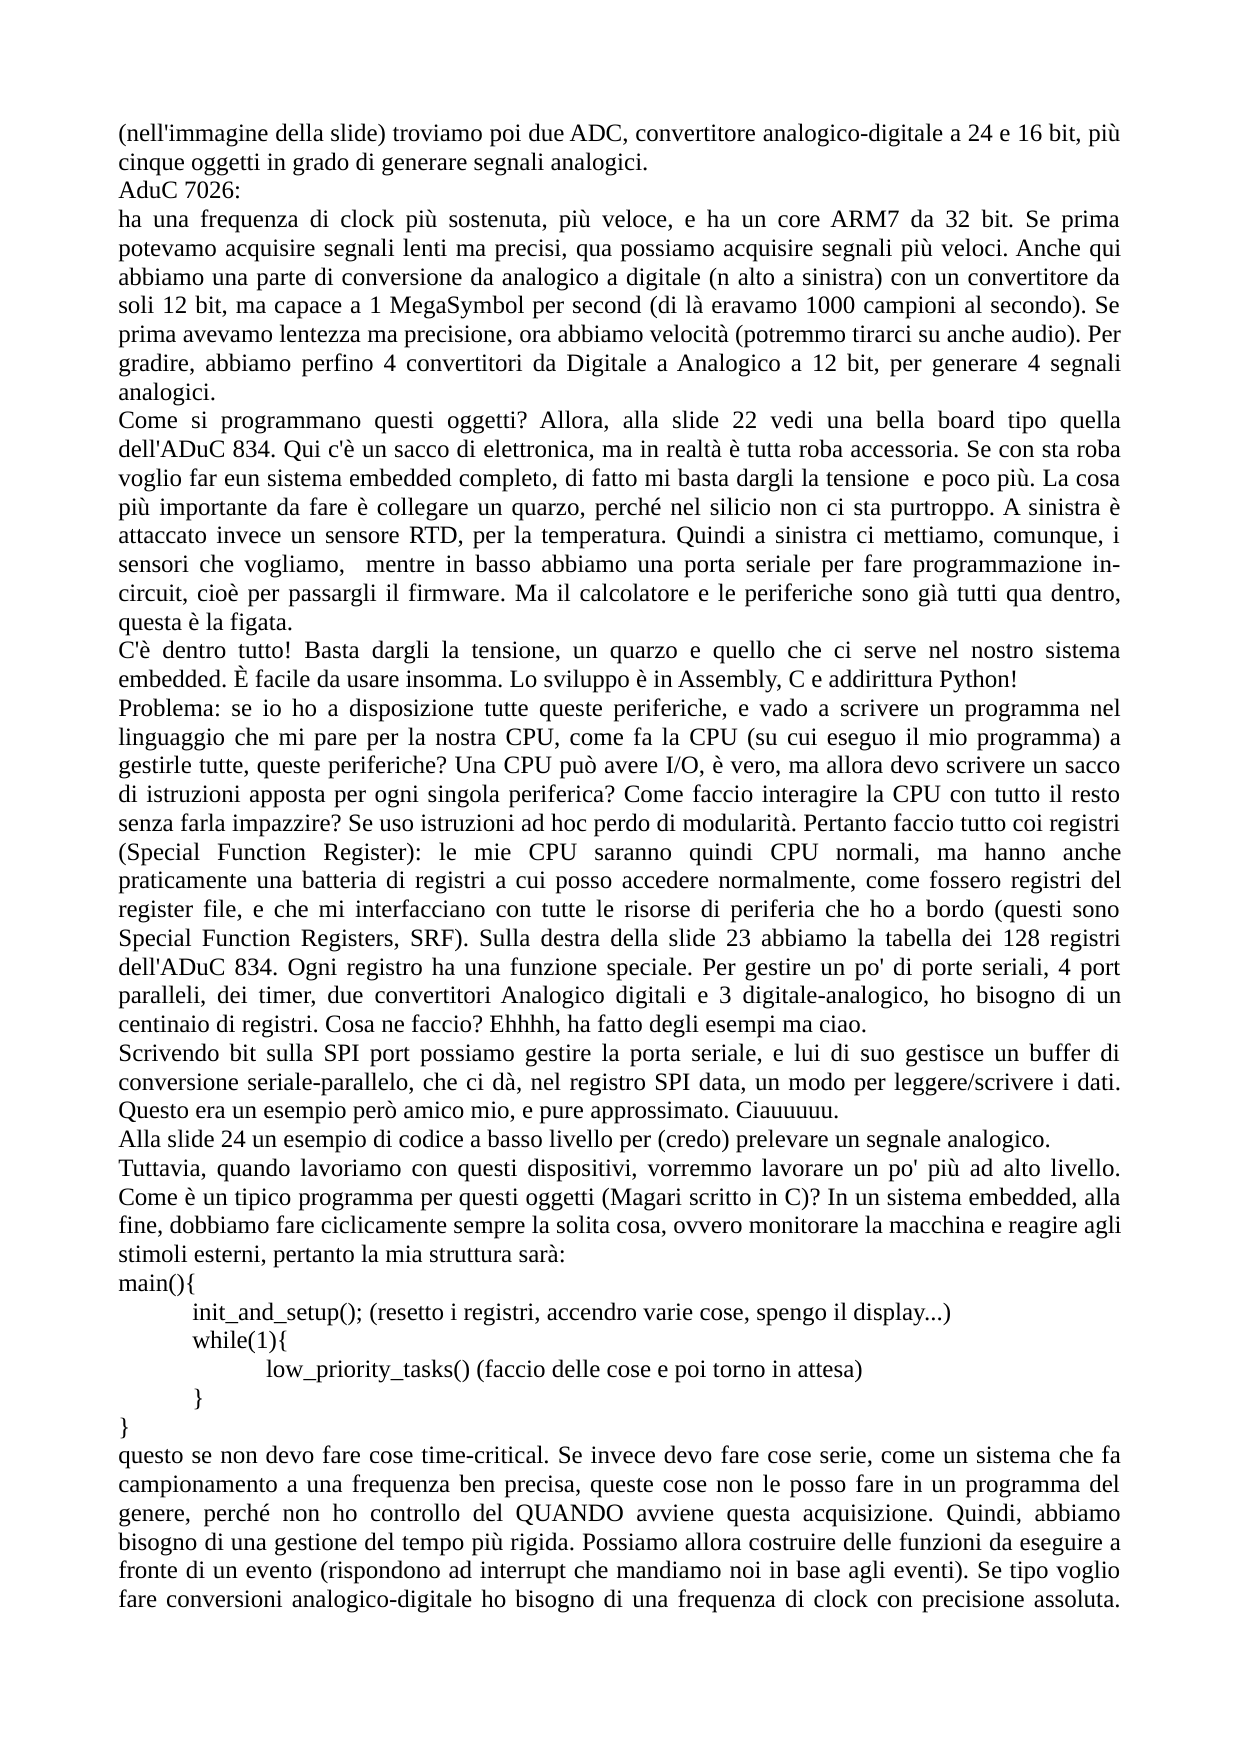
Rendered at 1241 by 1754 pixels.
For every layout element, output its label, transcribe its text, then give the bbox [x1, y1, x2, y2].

text AduC 7026: [118, 176, 1122, 204]
text main(){ [118, 1268, 1122, 1297]
text Alla slide 24 un esempio di codice a basso livello per (credo) prelevare un segnale analogico. [118, 1124, 1122, 1153]
text Problema: se io ho a disposizione tutte queste periferiche, e vado a scrivere un programma nel linguaggio che mi pare per la nostra CPU, come fa la CPU (su cui eseguo il mio programma) a gestirle tutte, queste periferiche? Una CPU può avere I/O, è vero, ma allora devo scrivere un sacco di istruzioni apposta per ogni singola periferica? Come faccio interagire la CPU con tutto il resto senza farla impazzire? Se uso istruzioni ad hoc perdo di modularità. Pertanto faccio tutto coi registri (Special Function Register): le mie CPU saranno quindi CPU normali, ma hanno anche praticamente una batteria di registri a cui posso accedere normalmente, come fossero registri del register file, e che mi interfacciano con tutte le risorse di periferia che ho a bordo (questi sono Special Function Registers, SRF). Sulla destra della slide 23 abbiamo la tabella dei 128 registri dell'ADuC 834. Ogni registro ha una funzione speciale. Per gestire un po' di porte seriali, 4 port paralleli, dei timer, due convertitori Analogico digitali e 3 digitale-analogico, ho bisogno di un centinaio di registri. Cosa ne faccio? Ehhhh, ha fatto degli esempi ma ciao. [118, 693, 1122, 1038]
text ha una frequenza di clock più sostenuta, più veloce, e ha un core ARM7 da 32 bit. Se prima potevamo acquisire segnali lenti ma precisi, qua possiamo acquisire segnali più veloci. Anche qui abbiamo una parte di conversione da analogico a digitale (n alto a sinistra) con un convertitore da soli 12 bit, ma capace a 1 MegaSymbol per second (di là eravamo 1000 campioni al secondo). Se prima avevamo lentezza ma precisione, ora abbiamo velocità (potremmo tirarci su anche audio). Per gradire, abbiamo perfino 4 convertitori da Digitale a Analogico a 12 bit, per generare 4 segnali analogici. [118, 204, 1122, 406]
text questo se non devo fare cose time-critical. Se invece devo fare cose serie, come un sistema che fa campionamento a una frequenza ben precisa, queste cose non le posso fare in un programma del genere, perché non ho controllo del QUANDO avviene questa acquisizione. Quindi, abbiamo bisogno di una gestione del tempo più rigida. Possiamo allora costruire delle funzioni da eseguire a fronte di un evento (rispondono ad interrupt che mandiamo noi in base agli eventi). Se tipo voglio fare conversioni analogico-digitale ho bisogno di una frequenza di clock con precisione assoluta. [118, 1441, 1122, 1613]
text } [118, 1412, 1122, 1441]
text C'è dentro tutto! Basta dargli la tensione, un quarzo e quello che ci serve nel nostro sistema embedded. È facile da usare insomma. Lo sviluppo è in Assembly, C e addirittura Python! [118, 636, 1122, 693]
text low_priority_tasks() (faccio delle cose e poi torno in attesa) [118, 1354, 1122, 1383]
text Scrivendo bit sulla SPI port possiamo gestire la porta seriale, e lui di suo gestisce un buffer di conversione seriale-parallelo, che ci dà, nel registro SPI data, un modo per leggere/scrivere i dati. Questo era un esempio però amico mio, e pure approssimato. Ciauuuuu. [118, 1038, 1122, 1124]
text Tuttavia, quando lavoriamo con questi dispositivi, vorremmo lavorare un po' più ad alto livello. Come è un tipico programma per questi oggetti (Magari scritto in C)? In un sistema embedded, alla fine, dobbiamo fare ciclicamente sempre la solita cosa, ovvero monitorare la macchina e reagire agli stimoli esterni, pertanto la mia struttura sarà: [118, 1153, 1122, 1268]
text Come si programmano questi oggetti? Allora, alla slide 22 vedi una bella board tipo quella dell'ADuC 834. Qui c'è un sacco di elettronica, ma in realtà è tutta roba accessoria. Se con sta roba voglio far eun sistema embedded completo, di fatto mi basta dargli la tensione e poco più. La cosa più importante da fare è collegare un quarzo, perché nel silicio non ci sta purtroppo. A sinistra è attaccato invece un sensore RTD, per la temperatura. Quindi a sinistra ci mettiamo, comunque, i sensori che vogliamo, mentre in basso abbiamo una porta seriale per fare programmazione in-circuit, cioè per passargli il firmware. Ma il calcolatore e le periferiche sono già tutti qua dentro, questa è la figata. [118, 406, 1122, 636]
text init_and_setup(); (resetto i registri, accendro varie cose, spengo il display...) [118, 1297, 1122, 1326]
text } [118, 1383, 1122, 1412]
text (nell'immagine della slide) troviamo poi due ADC, convertitore analogico-digitale a 24 e 16 bit, più cinque oggetti in grado di generare segnali analogici. [118, 118, 1122, 176]
text while(1){ [118, 1326, 1122, 1354]
